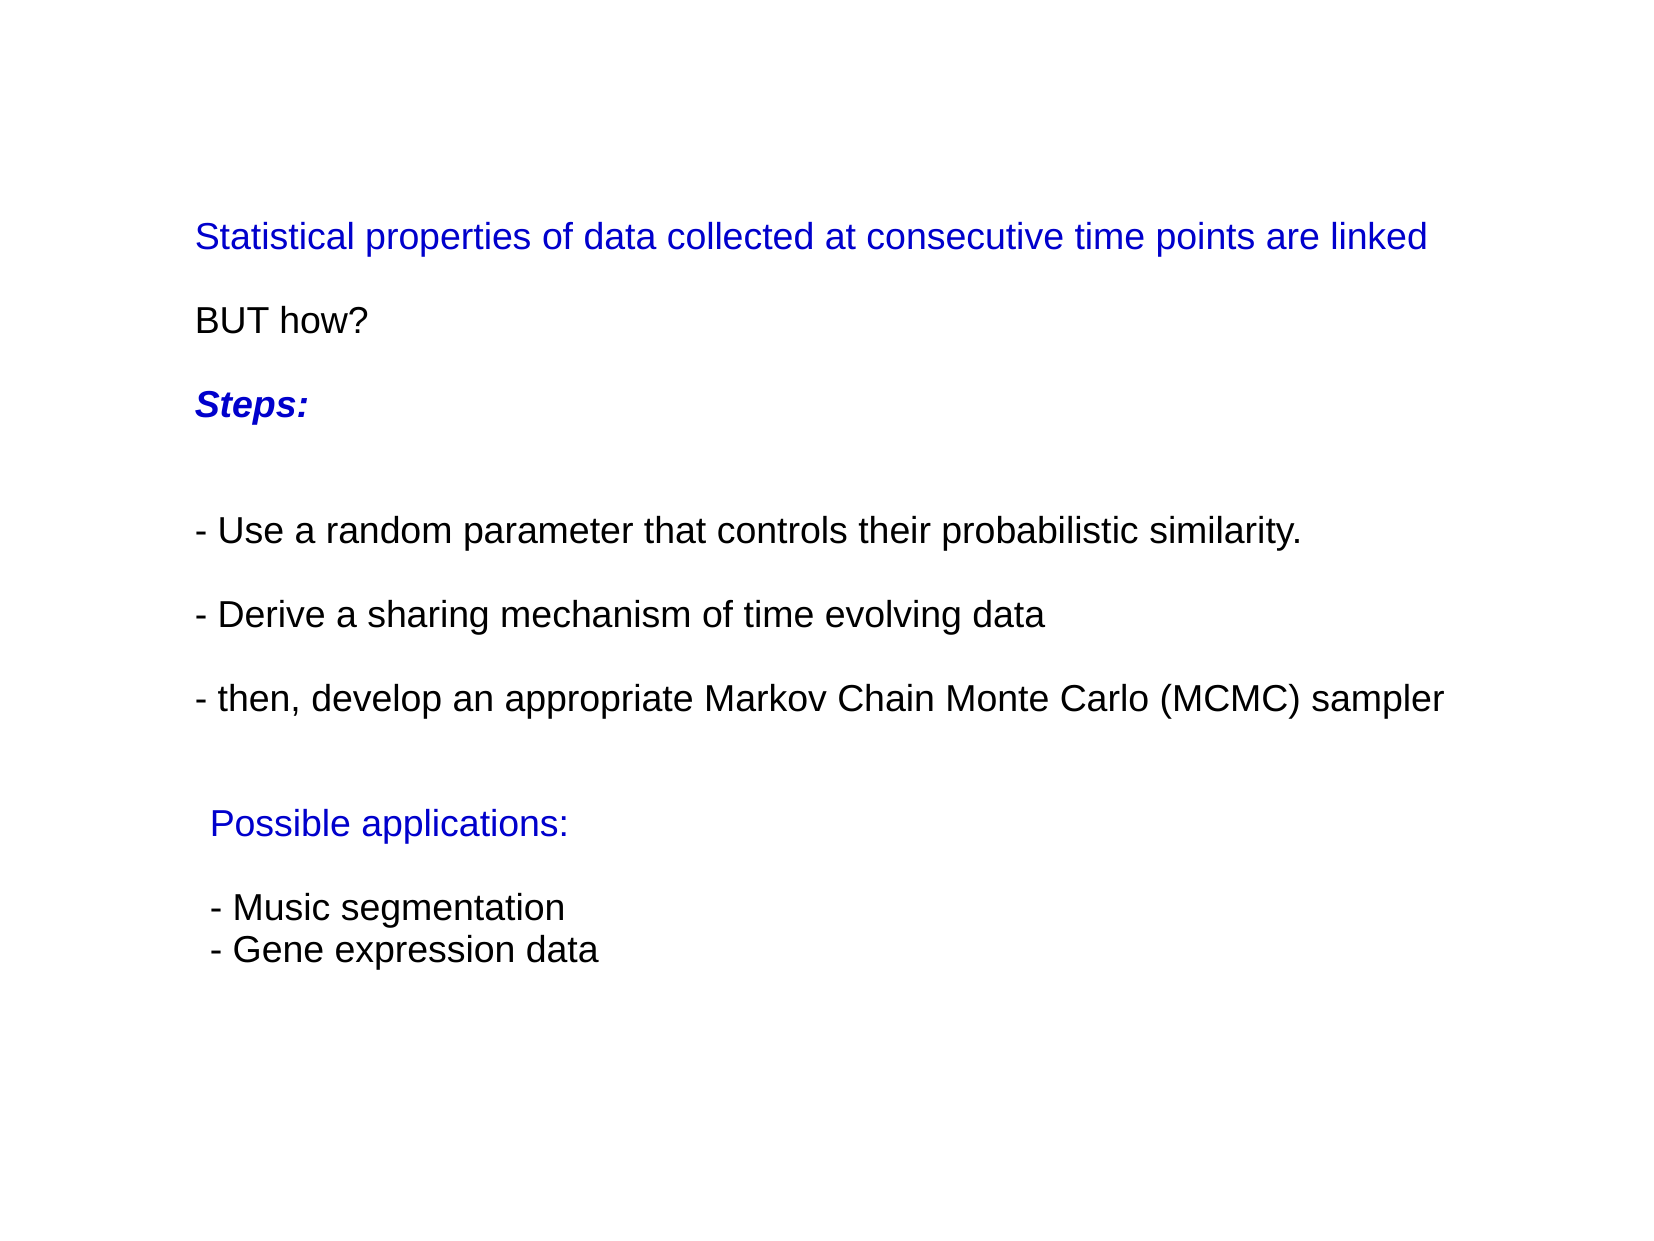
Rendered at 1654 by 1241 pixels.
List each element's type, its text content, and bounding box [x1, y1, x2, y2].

text_box Possible applications: - Music segmentation - Gene expression data [195, 795, 1366, 1062]
text_box Statistical properties of data collected at consecutive time points are linked BUT how? Steps: - Use a random parameter that controls their probabilistic similarity. - Derive a sharing mechanism of time evolving data - then, develop an appropriate Markov Chain Monte Carlo (MCMC) sampler [180, 165, 1477, 811]
